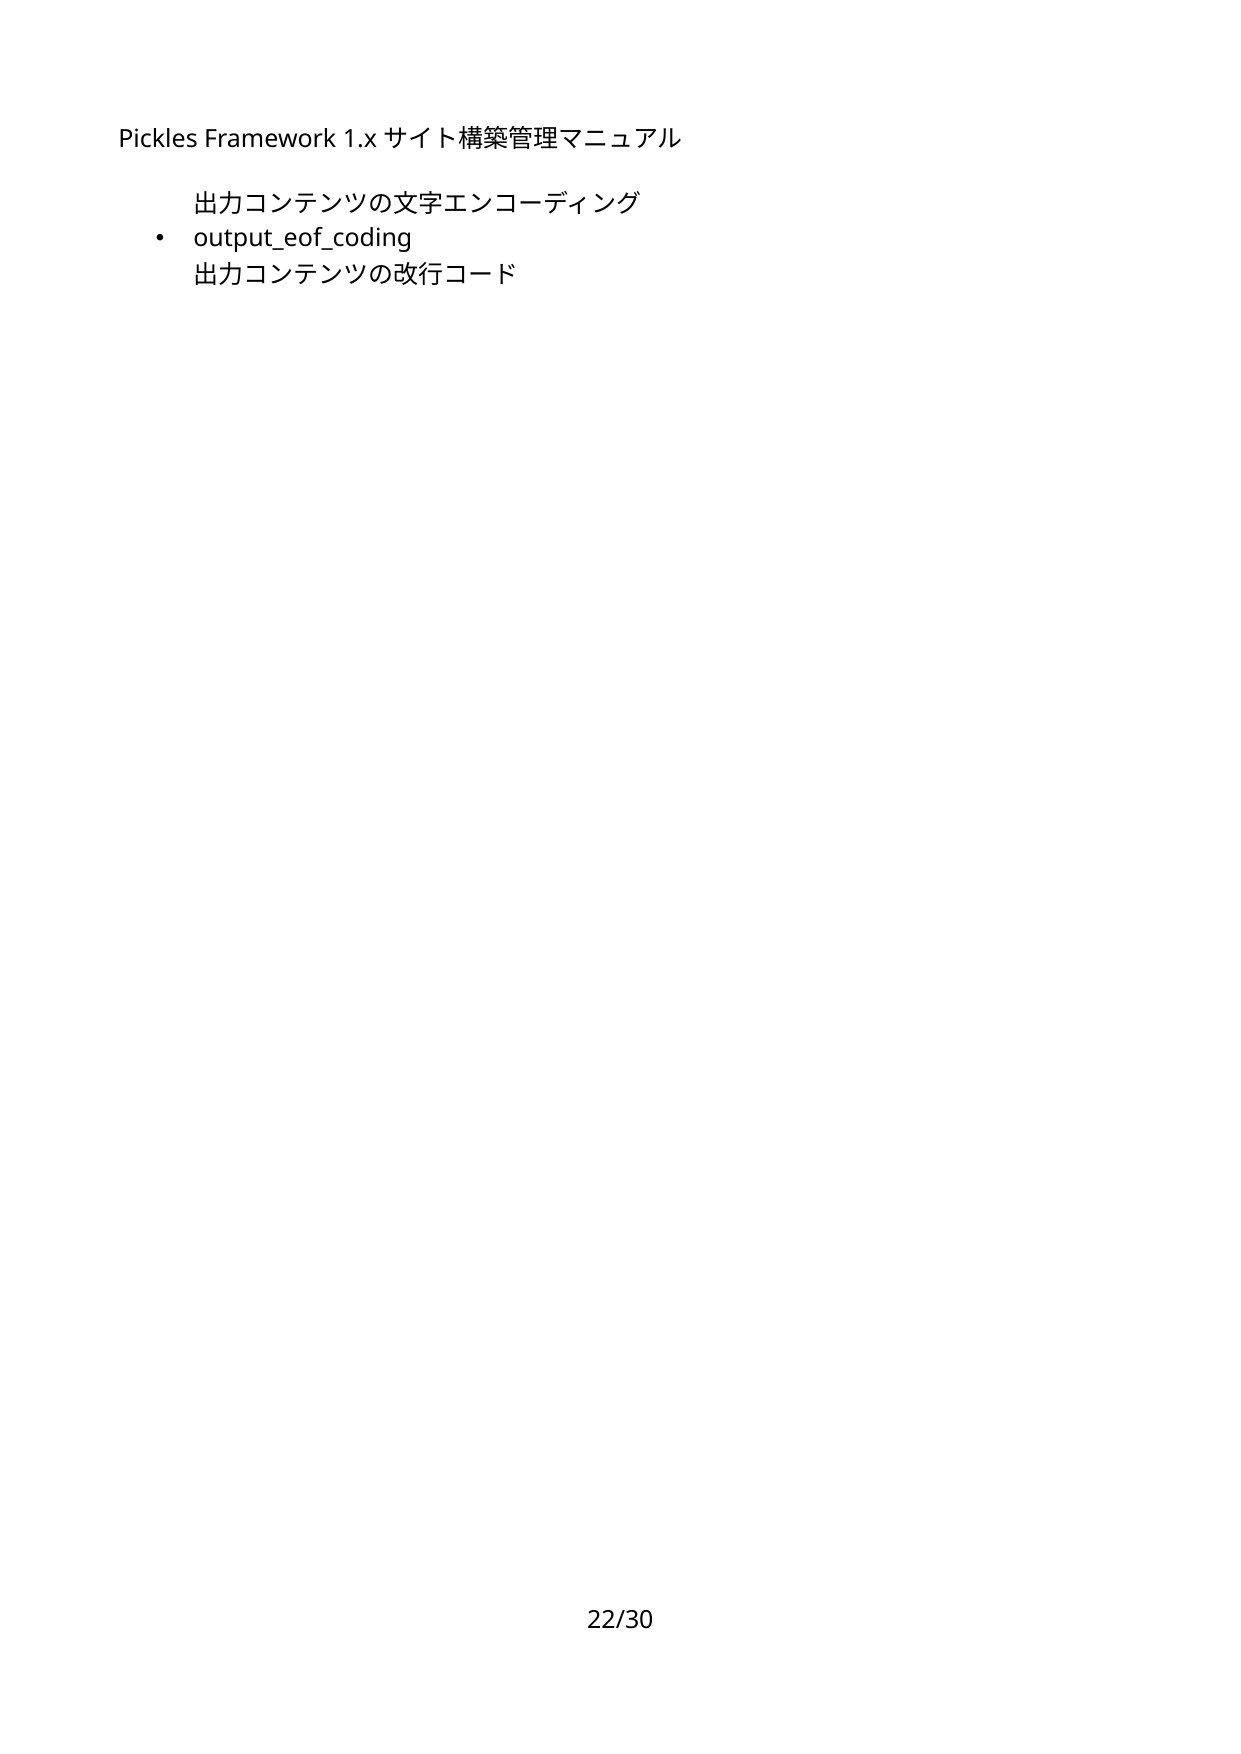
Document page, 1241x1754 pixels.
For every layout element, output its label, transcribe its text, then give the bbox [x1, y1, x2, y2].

list output_eof_coding 出力コンテンツの改行コード [156, 220, 1122, 290]
list 出力コンテンツの文字エンコーディング [156, 184, 1122, 220]
